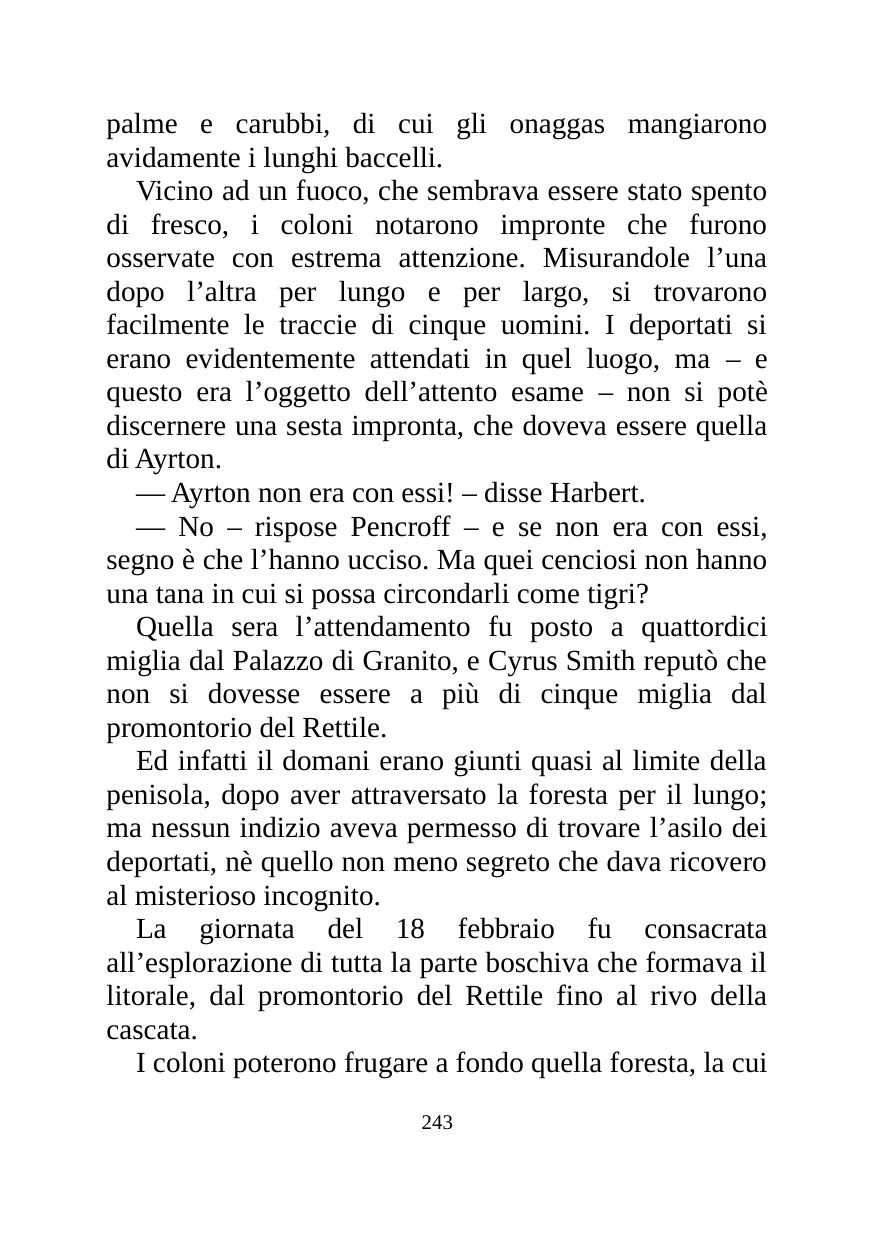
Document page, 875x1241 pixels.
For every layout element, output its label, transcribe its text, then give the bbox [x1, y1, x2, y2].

text Quella sera l’attendamento fu posto a quattordici miglia dal Palazzo di Granito, e Cyrus Smith reputò che non si dovesse essere a più di cinque miglia dal promontorio del Rettile. [106, 609, 768, 743]
text I coloni poterono frugare a fondo quella foresta, la cui [106, 1045, 768, 1079]
text Ed infatti il domani erano giunti quasi al limite della penisola, dopo aver attraversato la foresta per il lungo; ma nessun indizio aveva permesso di trovare l’asilo dei deportati, nè quello non meno segreto che dava ricovero al misterioso incognito. [106, 743, 768, 911]
text palme e carubbi, di cui gli onaggas mangiarono avidamente i lunghi baccelli. [106, 106, 768, 173]
text La giornata del 18 febbraio fu consacrata all’esplorazione di tutta la parte boschiva che formava il litorale, dal promontorio del Rettile fino al rivo della cascata. [106, 911, 768, 1045]
text — No – rispose Pencroff – e se non era con essi, segno è che l’hanno ucciso. Ma quei cenciosi non hanno una tana in cui si possa circondarli come tigri? [106, 509, 768, 609]
text Vicino ad un fuoco, che sembrava essere stato spento di fresco, i coloni notarono impronte che furono osservate con estrema attenzione. Misurandole l’una dopo l’altra per lungo e per largo, si trovarono facilmente le traccie di cinque uomini. I deportati si erano evidentemente attendati in quel luogo, ma – e questo era l’oggetto dell’attento esame – non si potè discernere una sesta impronta, che doveva essere quella di Ayrton. [106, 173, 768, 475]
text — Ayrton non era con essi! – disse Harbert. [106, 475, 768, 509]
